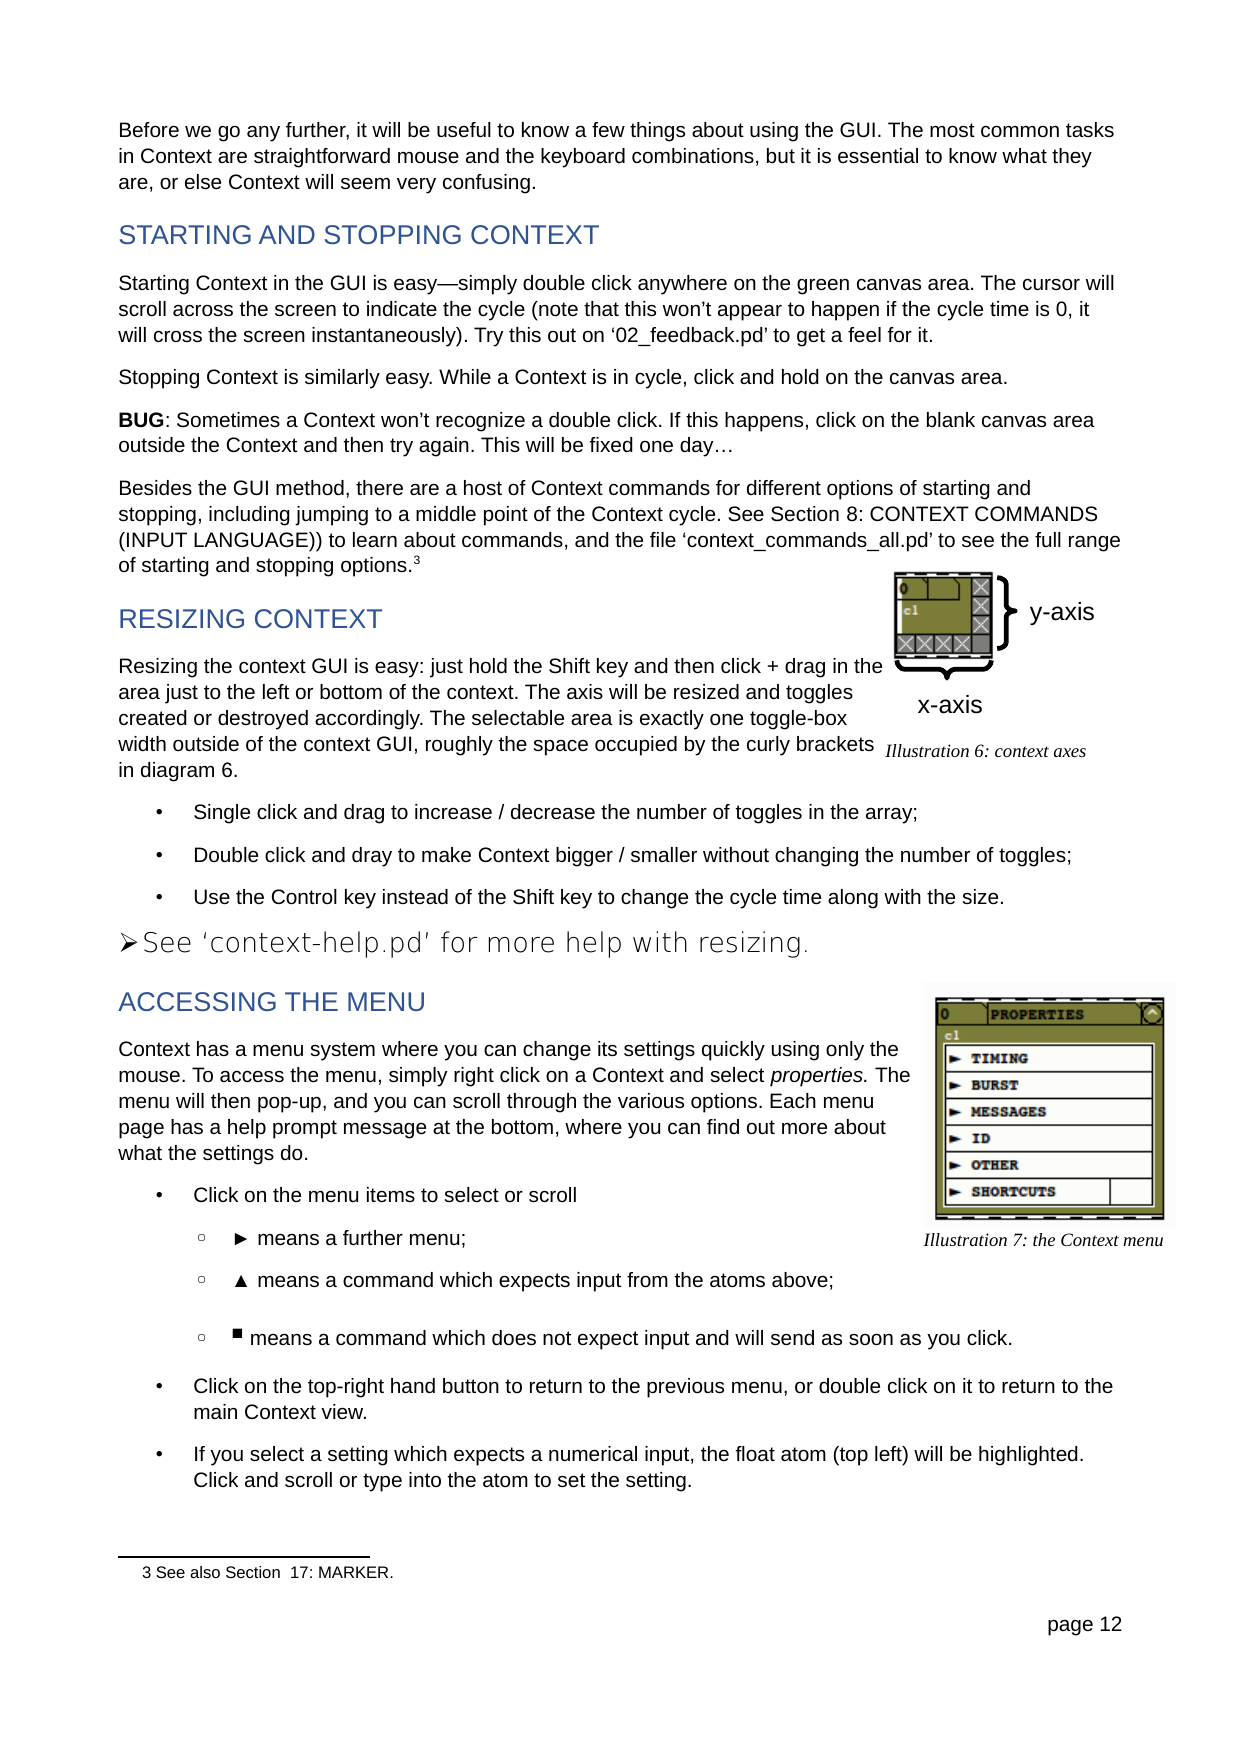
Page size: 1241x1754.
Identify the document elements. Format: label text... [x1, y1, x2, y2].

text Besides the GUI method, there are a host of Context commands for different options of starting and stopping, including jumping to a middle point of the Context cycle. See Section 8: CONTEXT COMMANDS (INPUT LANGUAGE)) to learn about commands, and the file ‘context_commands_all.pd’ to see the full range of starting and stopping options. [118, 476, 1122, 577]
list Use the Control key instead of the Shift key to change the cycle time along with the size. [156, 885, 1122, 909]
text See also Section 17: MARKER. [118, 1563, 1122, 1582]
text Stopping Context is similarly easy. While a Context is in cycle, click and hold on the canvas area. [118, 365, 1122, 389]
list Click on the menu items to select or scroll [156, 1183, 923, 1207]
text Before we go any further, it will be useful to know a few things about using the GUI. The most common tasks in Context are straightforward mouse and the keyboard combinations, but it is essential to know what they are, or else Context will seem very confusing. [118, 118, 1122, 194]
list See ‘context-help.pd’ for more help with resizing. [118, 928, 1122, 959]
list ▲ means a command which expects input from the atoms above; [193, 1268, 1122, 1292]
list Double click and dray to make Context bigger / smaller without changing the number of toggles; [156, 843, 1122, 867]
subtitle RESIZING CONTEXT [118, 603, 885, 634]
text Context has a menu system where you can change its settings quickly using only the mouse. To access the menu, simply right click on a Context and select properties. The menu will then pop-up, and you can scroll through the various options. Each menu page has a help prompt message at the bottom, where you can find out more about what the settings do. [118, 1037, 923, 1164]
text Illustration 7: the Context menu [923, 1228, 1176, 1251]
text Starting Context in the GUI is easy—simply double click anywhere on the green canvas area. The cursor will scroll across the screen to indicate the cycle (note that this won’t appear to happen if the cycle time is 0, it will cross the screen instantaneously). Try this out on ‘02_feedback.pd’ to get a feel for it. [118, 271, 1122, 346]
subtitle [923, 970, 1176, 982]
subtitle ACCESSING THE MENU [118, 986, 923, 1017]
subtitle STARTING AND STOPPING CONTEXT [118, 219, 1122, 251]
picture [923, 982, 1177, 1228]
picture [885, 566, 1004, 667]
list Single click and drag to increase / decrease the number of toggles in the array; [156, 800, 1122, 824]
list If you select a setting which expects a numerical input, the float atom (top left) will be highlighted. Click and scroll or type into the atom to set the setting. [156, 1442, 1122, 1492]
text Illustration 6: context axes [885, 667, 1116, 762]
subtitle [1004, 566, 1116, 579]
text BUG: Sometimes a Context won’t recognize a double click. If this happens, click on the blank canvas area outside the Context and then try again. This will be fixed one day… [118, 407, 1122, 457]
list ▪ means a command which does not expect input and will send as soon as you click. [193, 1311, 1122, 1354]
text Resizing the context GUI is easy: just hold the Shift key and then click + drag in the area just to the left or bottom of the context. The axis will be resized and toggles created or destroyed accordingly. The selectable area is exactly one toggle-box width outside of the context GUI, roughly the space occupied by the curly brackets in diagram 6. [118, 654, 1122, 781]
list Click on the top-right hand button to return to the previous menu, or double click on it to return to the main Context view. [156, 1374, 1122, 1424]
list ► means a further menu; [193, 1225, 923, 1249]
